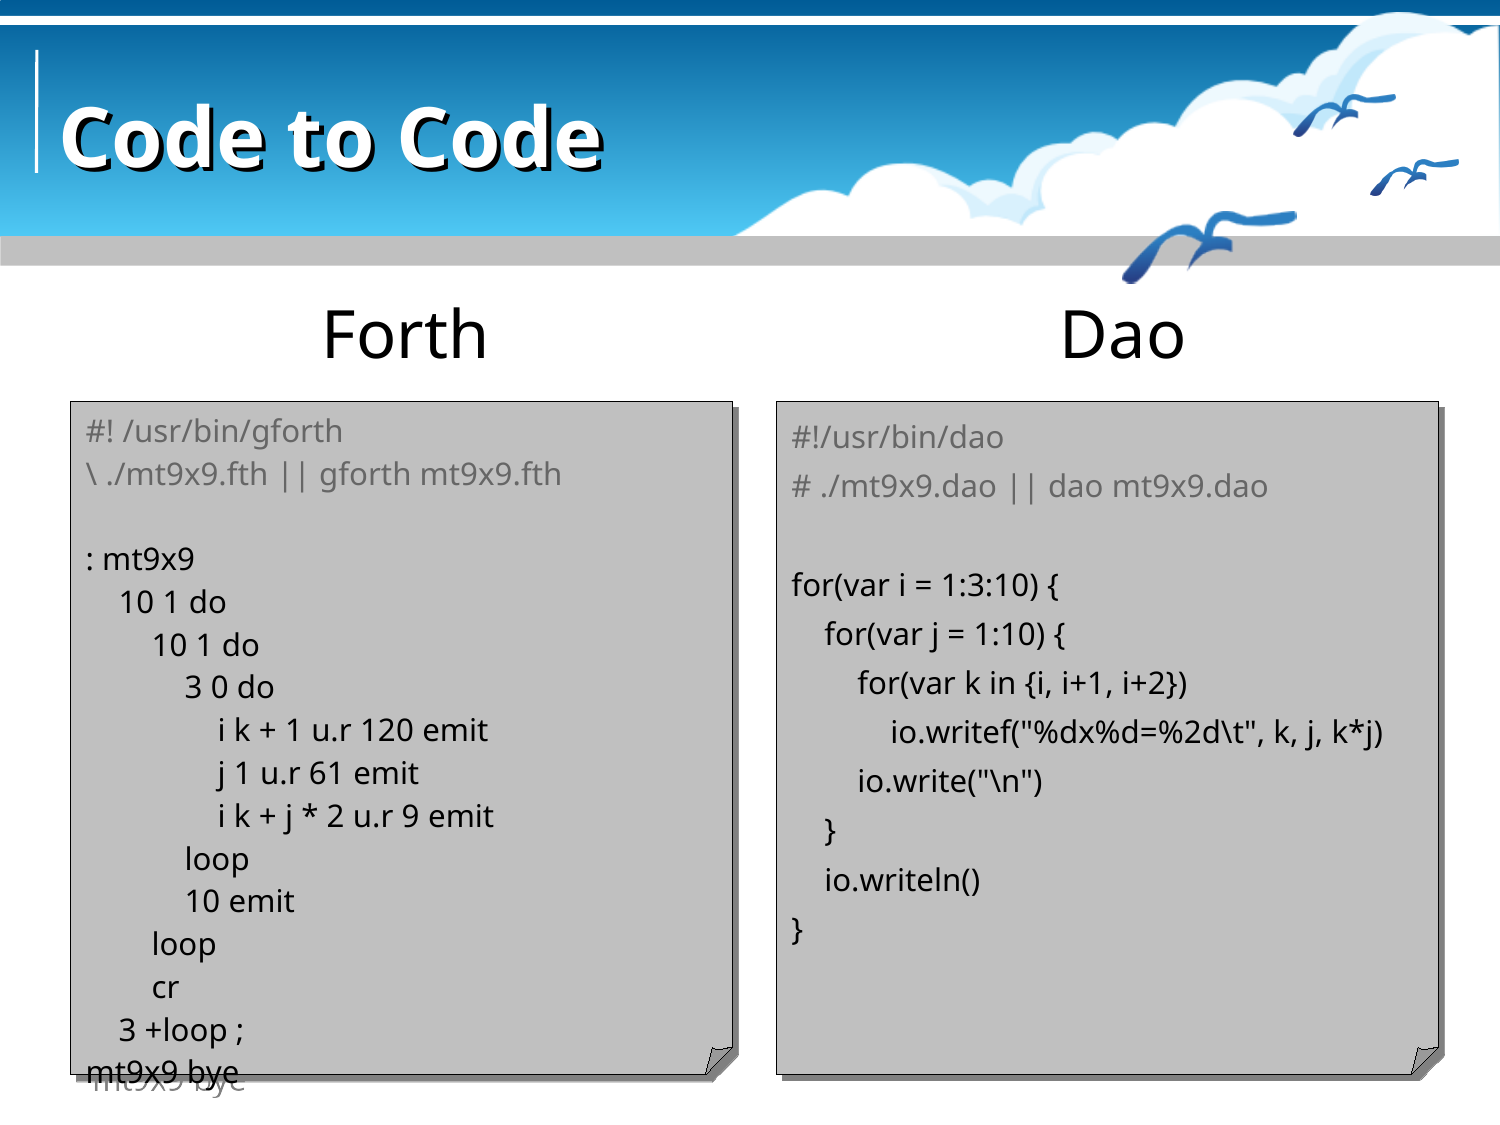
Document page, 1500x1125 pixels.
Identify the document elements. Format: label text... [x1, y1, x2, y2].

text_box Forth [307, 283, 532, 388]
text_box Dao [1045, 283, 1211, 388]
title Code to Code [59, 86, 1465, 186]
picture [730, 12, 1500, 284]
text_box #! /usr/bin/gforth \ ./mt9x9.fth || gforth mt9x9.fth : mt9x9 10 1 do 10 1 do 3 0 do i k + 1 u.r 120 emit j 1 u.r 61 emit i k + j * 2 u.r 9 emit loop 10 emit loop cr 3 +loop ; mt9x9 bye [70, 401, 733, 1075]
text_box #!/usr/bin/dao # ./mt9x9.dao || dao mt9x9.dao for(var i = 1:3:10) { for(var j = 1:10) { for(var k in {i, i+1, i+2}) io.writef("%dx%d=%2d\t", k, j, k*j) io.write("\n") } io.writeln() } [776, 401, 1439, 1075]
